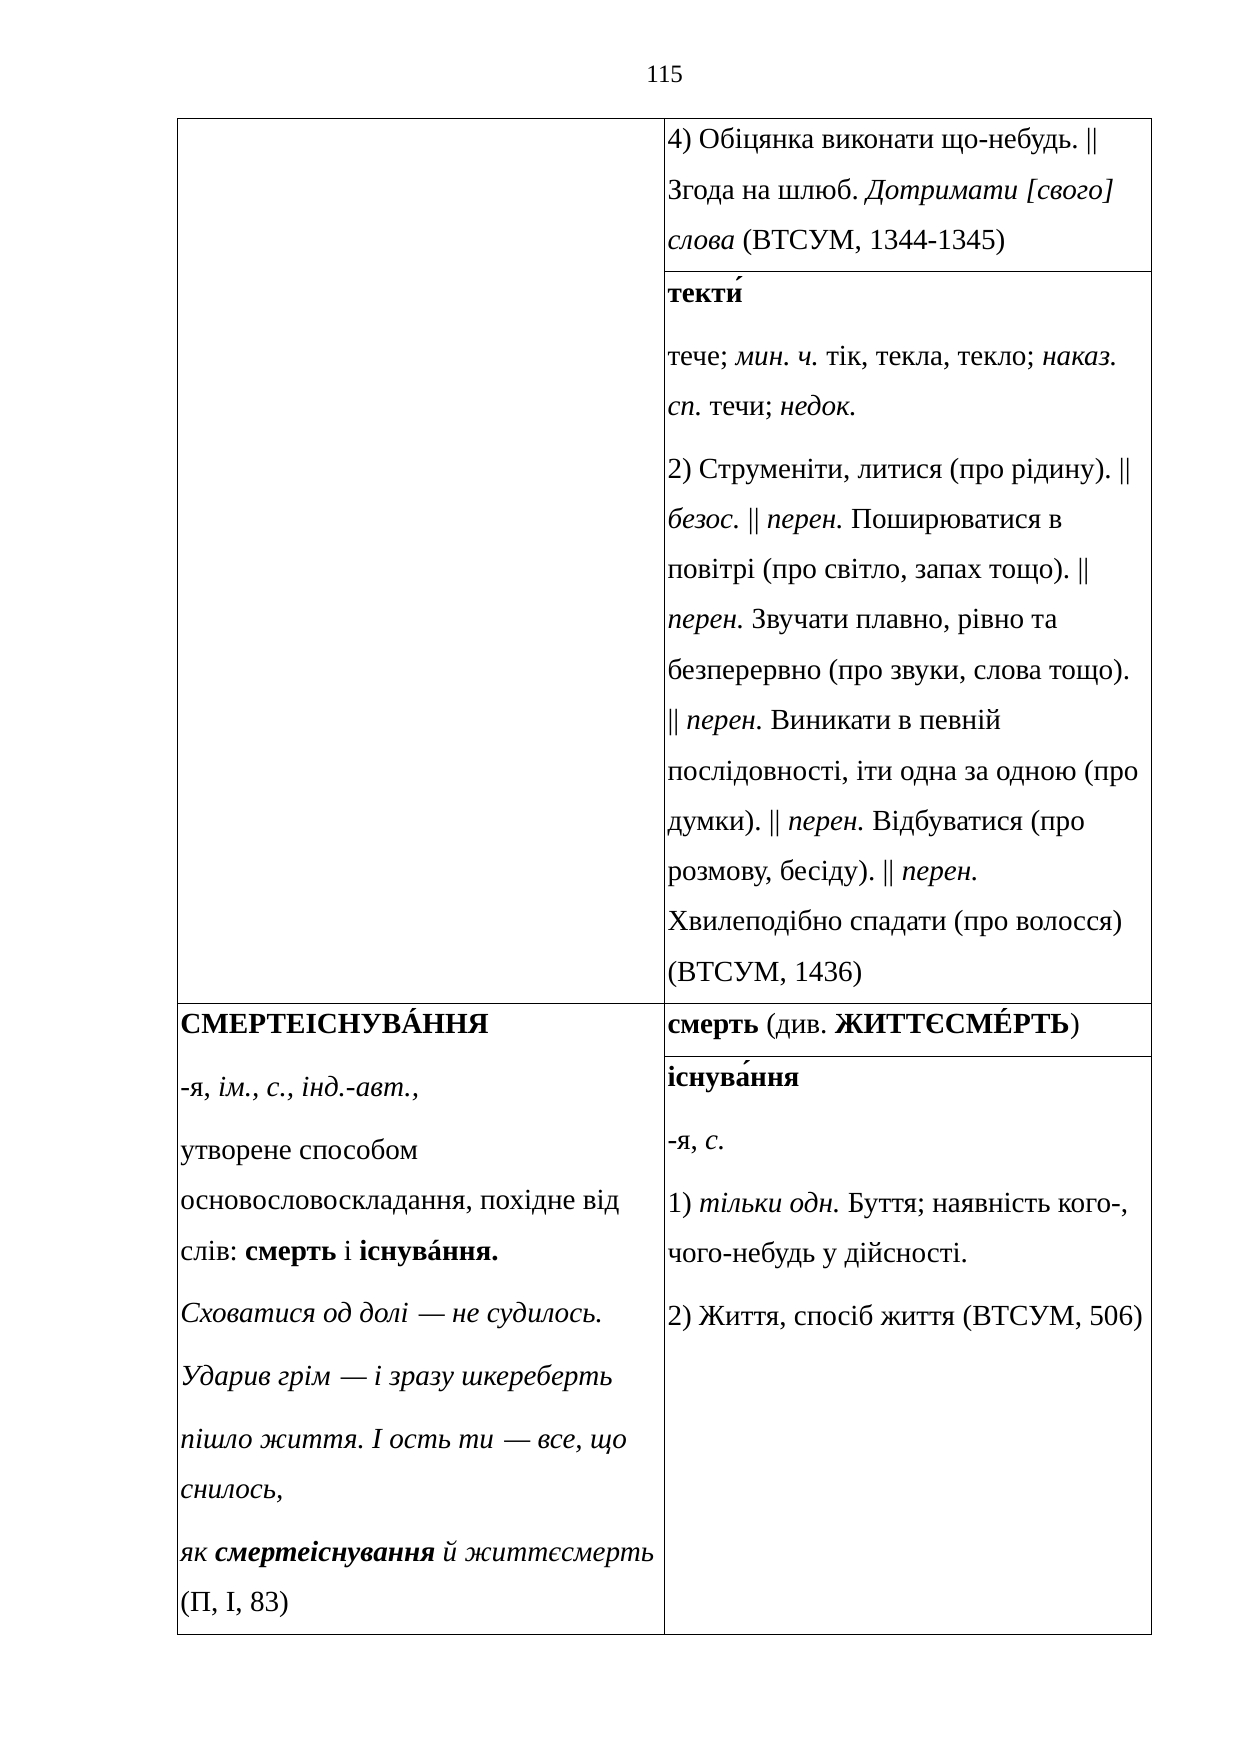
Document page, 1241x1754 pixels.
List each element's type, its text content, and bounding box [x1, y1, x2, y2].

table_cell існува́ння -я, с. 1) тільки одн. Буття; наявність кого-, чого-небудь у дійсності. 2) Життя, спосіб життя (ВТСУМ, 506) [665, 1057, 1151, 1634]
table_cell СМЕРТЕІСНУВÁННЯ -я, ім., с., інд.-авт., утворене способом основословоскладання, похідне від слів: смерть і існувáння. Сховатися од долі — не судилось. Ударив грім — і зразу шкереберть пішло життя. І ость ти — все, що снилось, як смертеіснування й життєсмерть (П, І, 83) [178, 1004, 664, 1634]
table_cell [178, 119, 664, 1003]
table_cell смерть (див. ЖИТТЄСМÉРТЬ) [665, 1004, 1151, 1056]
table_cell 4) Обіцянка виконати що-небудь. || Згода на шлюб. Дотримати [свого] слова (ВТСУМ, 1344-1345) [665, 119, 1151, 271]
table_cell текти́ тече; мин. ч. тік, текла, текло; наказ. сп. течи; недок. 2) Струменіти, литися (про рідину). || безос. || перен. Поширюватися в повітрі (про світло, запах тощо). || перен. Звучати плавно, рівно та безперервно (про звуки, слова тощо). || перен. Виникати в певній послідовності, іти одна за одною (про думки). || перен. Відбуватися (про розмову, бесіду). || перен. Хвилеподібно спадати (про волосся) (ВТСУМ, 1436) [665, 272, 1151, 1003]
